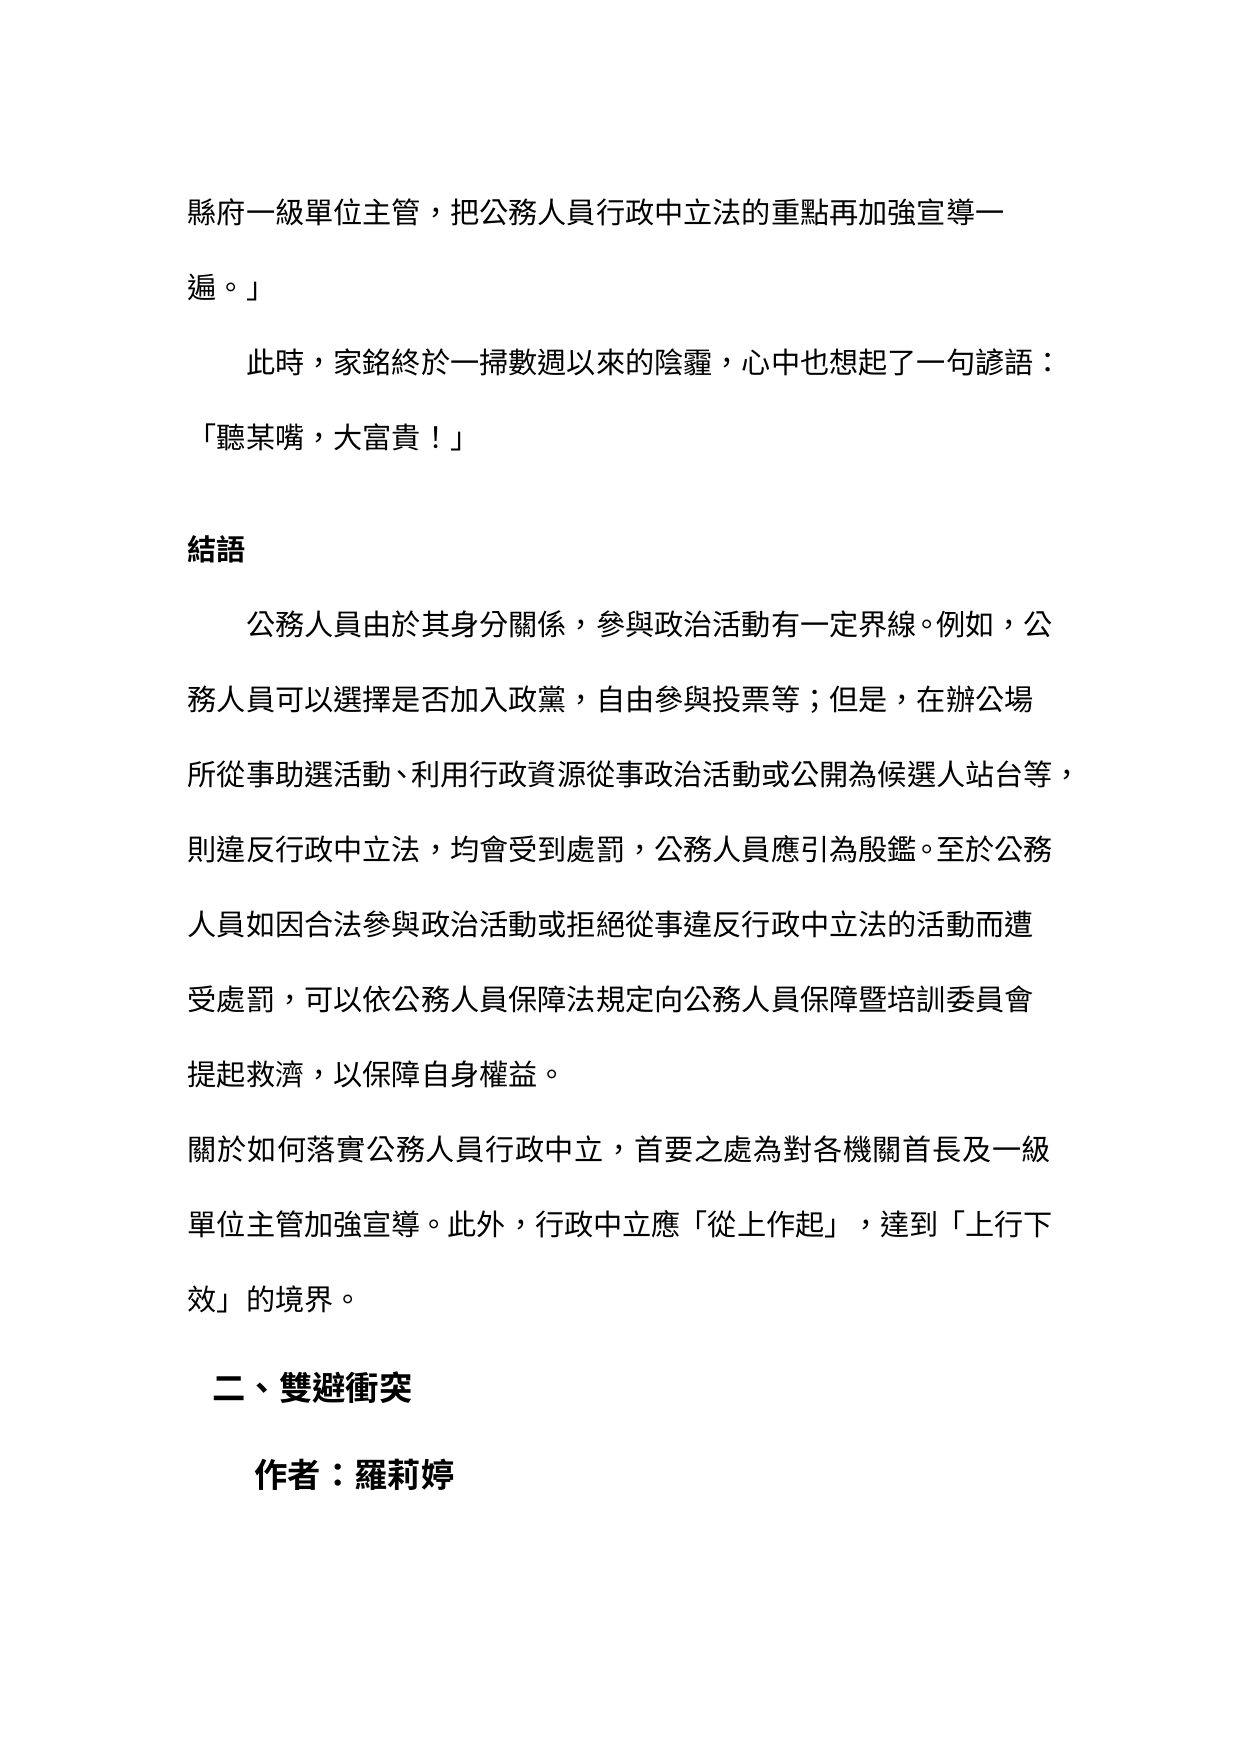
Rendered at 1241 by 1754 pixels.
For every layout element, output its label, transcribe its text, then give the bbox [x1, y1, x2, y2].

text 關於如何落實公務人員行政中立，首要之處為對各機關首長及一級單位主管加強宣導。此外，行政中立應「從上作起」，達到「上行下效」的境界。 [187, 1111, 1053, 1336]
text 此時，家銘終於一掃數週以來的陰霾，心中也想起了一句諺語：「聽某嘴，大富貴！」 [187, 323, 1053, 473]
text 作者：羅莉婷 [187, 1436, 1053, 1511]
text 結語 [187, 511, 1053, 586]
text 縣府一級單位主管，把公務人員行政中立法的重點再加強宣導一遍。」 [187, 173, 1053, 323]
text 公務人員由於其身分關係，參與政治活動有一定界線。例如，公務人員可以選擇是否加入政黨，自由參與投票等；但是，在辦公場所從事助選活動、利用行政資源從事政治活動或公開為候選人站台等，則違反行政中立法，均會受到處罰，公務人員應引為殷鑑。至於公務人員如因合法參與政治活動或拒絕從事違反行政中立法的活動而遭受處罰，可以依公務人員保障法規定向公務人員保障暨培訓委員會提起救濟，以保障自身權益。 [187, 586, 1053, 1111]
subtitle 二、雙避衝突 [212, 1348, 1053, 1423]
